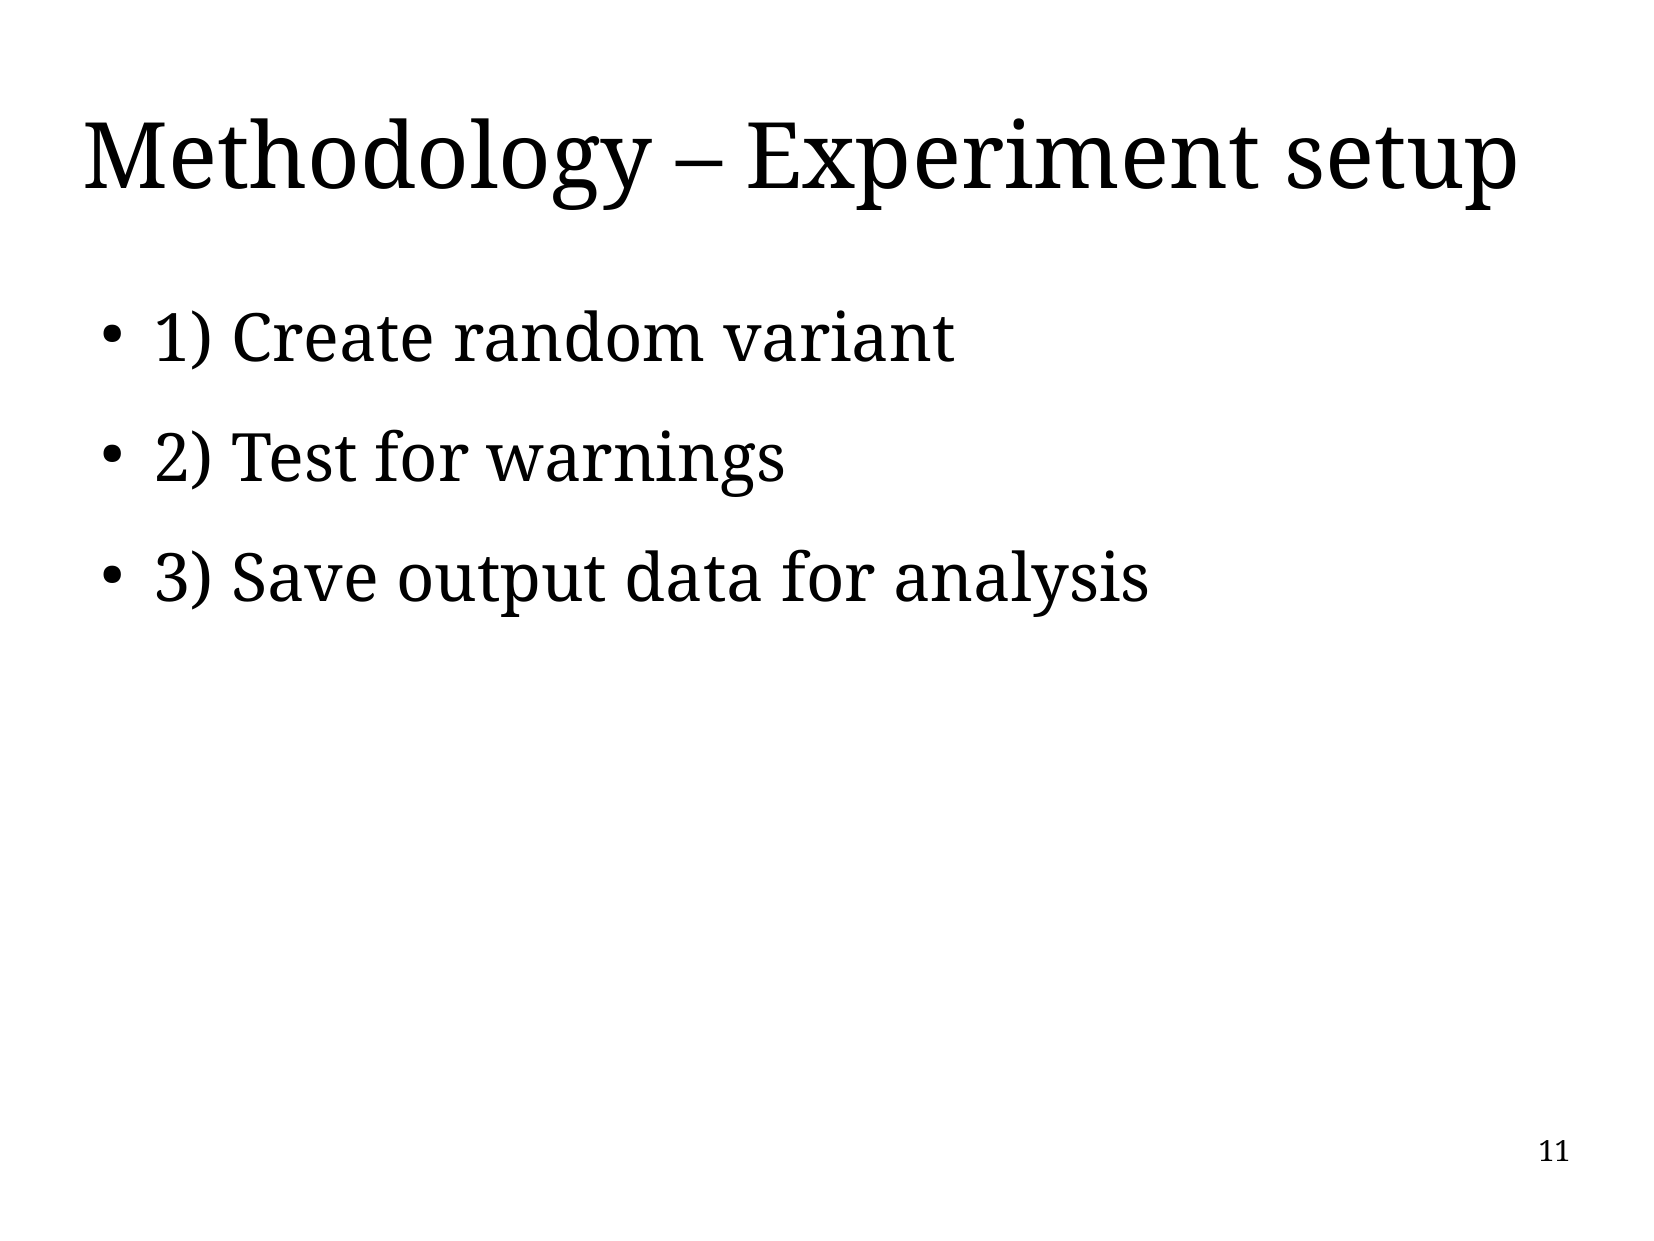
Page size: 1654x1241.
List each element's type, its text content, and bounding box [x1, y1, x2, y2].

list 1) Create random variant 2) Test for warnings 3) Save output data for analysis [82, 290, 1571, 1010]
title Methodology – Experiment setup [82, 49, 1571, 257]
